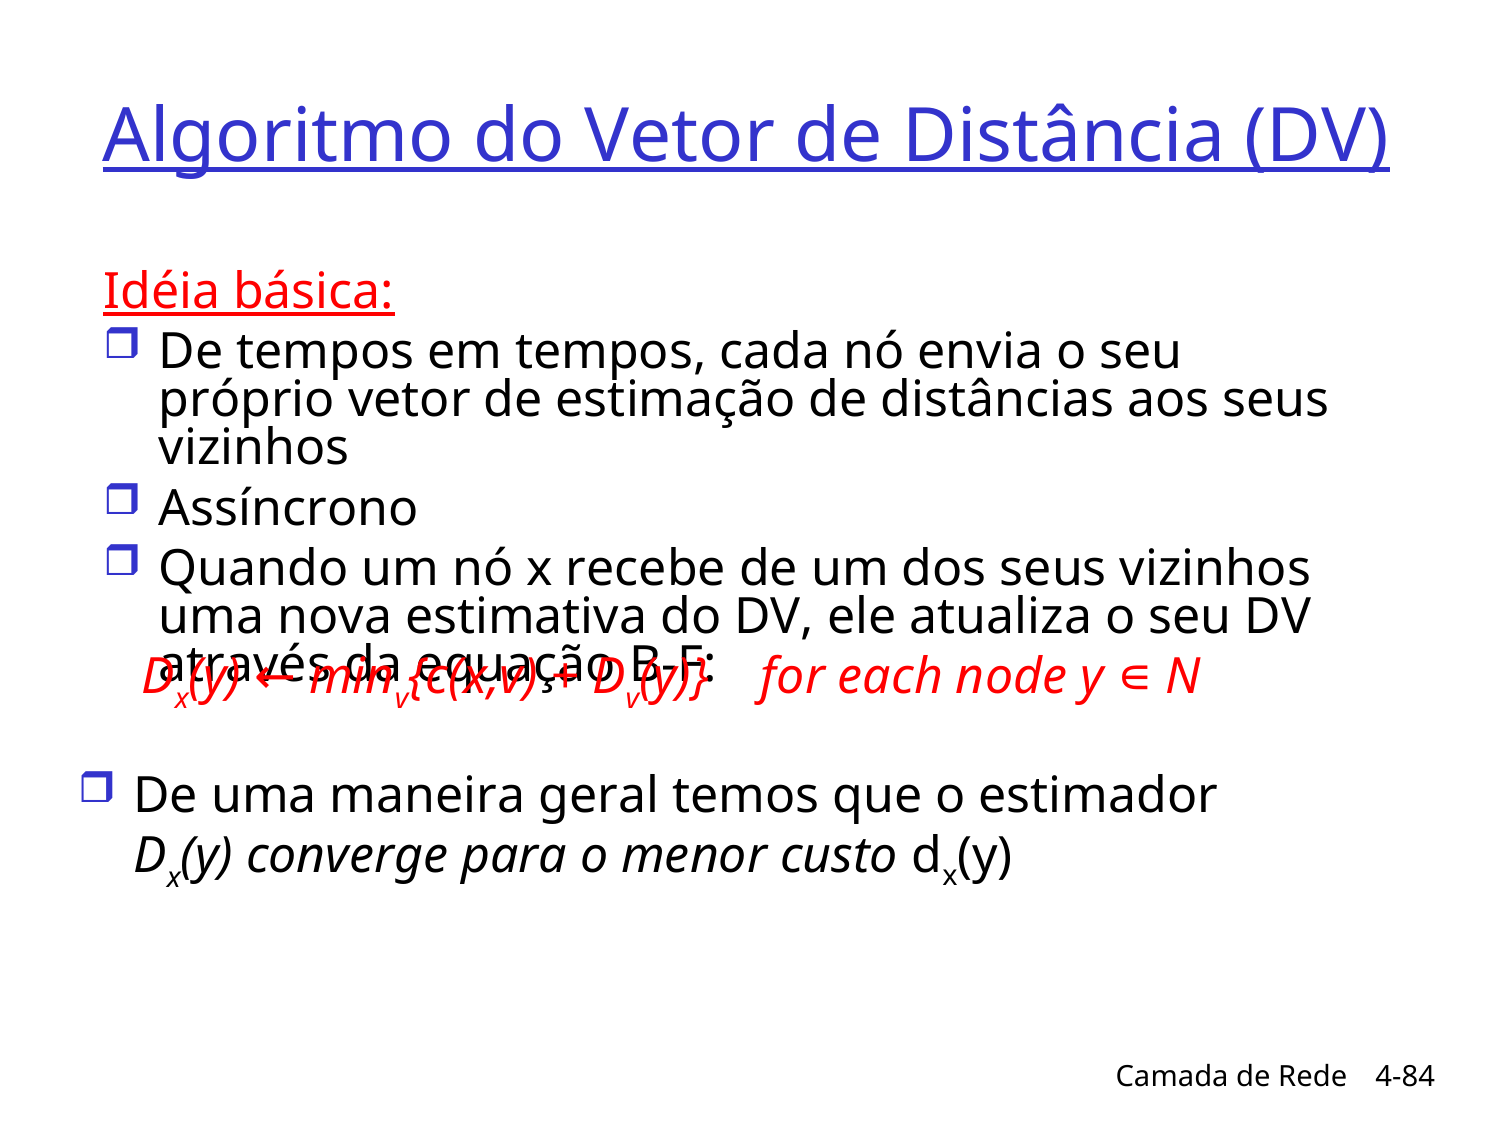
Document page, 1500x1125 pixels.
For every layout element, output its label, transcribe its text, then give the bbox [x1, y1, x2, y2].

text_box Camada de Rede [887, 1050, 1339, 1125]
text_box 4-<número> [1339, 1050, 1451, 1125]
text_box Dx(y) ← minv{c(x,v) + Dv(y)} for each node y ∊ N [126, 635, 1217, 722]
text_box Idéia básica: De tempos em tempos, cada nó envia o seu próprio vetor de estimação de distâncias aos seus vizinhos Assíncrono Quando um nó x recebe de um dos seus vizinhos uma nova estimativa do DV, ele atualiza o seu DV através da equação B-F: [87, 262, 1363, 659]
text_box De uma maneira geral temos que o estimador Dx(y) converge para o menor custo dx(y) [63, 761, 1339, 1008]
text_box Algoritmo do Vetor de Distância (DV) [87, 37, 1430, 225]
